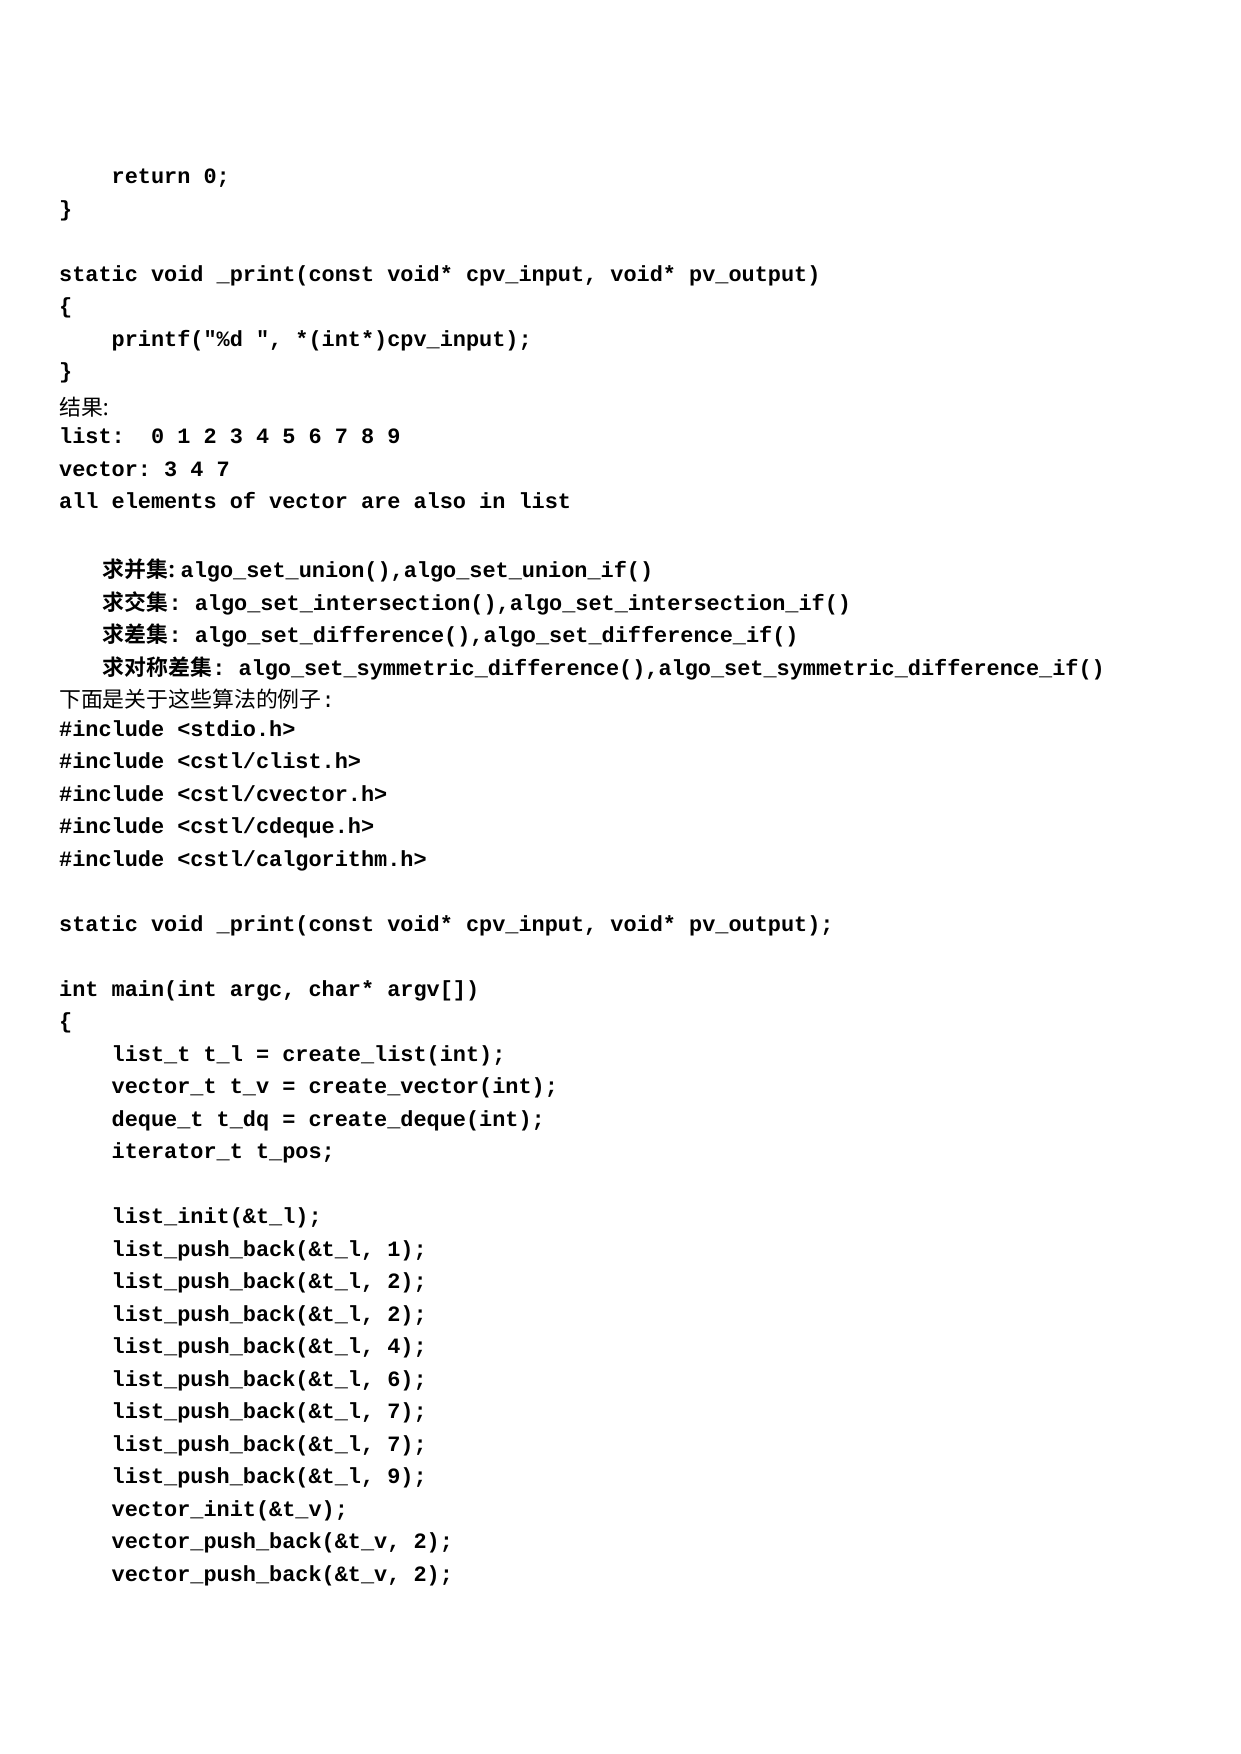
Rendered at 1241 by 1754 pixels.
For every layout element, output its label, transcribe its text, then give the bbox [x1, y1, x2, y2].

text 下面是关于这些算法的例子: [59, 682, 1181, 714]
text } [59, 357, 1181, 389]
text list_push_back(&t_l, 2); [59, 1267, 1181, 1299]
text 结果: [59, 389, 1181, 422]
text printf("%d ", *(int*)cpv_input); [59, 324, 1181, 357]
text 求并集: algo_set_union(),algo_set_union_if() [59, 552, 1181, 584]
text deque_t t_dq = create_deque(int); [59, 1104, 1181, 1137]
text list_push_back(&t_l, 7); [59, 1397, 1181, 1429]
text list_push_back(&t_l, 7); [59, 1429, 1181, 1462]
text 求差集: algo_set_difference(),algo_set_difference_if() [59, 617, 1181, 649]
text list_init(&t_l); [59, 1202, 1181, 1234]
text static void _print(const void* cpv_input, void* pv_output) [59, 259, 1181, 292]
text #include <cstl/cdeque.h> [59, 812, 1181, 844]
text list_push_back(&t_l, 9); [59, 1462, 1181, 1494]
text list: 0 1 2 3 4 5 6 7 8 9 [59, 422, 1181, 454]
text list_push_back(&t_l, 6); [59, 1364, 1181, 1397]
text int main(int argc, char* argv[]) [59, 974, 1181, 1007]
text { [59, 292, 1181, 324]
text static void _print(const void* cpv_input, void* pv_output); [59, 909, 1181, 942]
text } [59, 194, 1181, 227]
text vector_init(&t_v); [59, 1494, 1181, 1527]
text iterator_t t_pos; [59, 1137, 1181, 1169]
text list_push_back(&t_l, 2); [59, 1299, 1181, 1332]
text vector_push_back(&t_v, 2); [59, 1527, 1181, 1559]
text list_push_back(&t_l, 4); [59, 1332, 1181, 1364]
text list_push_back(&t_l, 1); [59, 1234, 1181, 1267]
text vector_t t_v = create_vector(int); [59, 1072, 1181, 1104]
text return 0; [59, 162, 1181, 194]
text vector_push_back(&t_v, 2); [59, 1559, 1181, 1592]
text #include <cstl/cvector.h> [59, 779, 1181, 812]
text #include <cstl/clist.h> [59, 747, 1181, 779]
text 求交集: algo_set_intersection(),algo_set_intersection_if() [59, 584, 1181, 617]
text all elements of vector are also in list [59, 487, 1181, 519]
text #include <cstl/calgorithm.h> [59, 844, 1181, 877]
text { [59, 1007, 1181, 1039]
text vector: 3 4 7 [59, 454, 1181, 487]
text list_t t_l = create_list(int); [59, 1039, 1181, 1072]
text 求对称差集: algo_set_symmetric_difference(),algo_set_symmetric_difference_if() [59, 649, 1181, 682]
text #include <stdio.h> [59, 714, 1181, 747]
